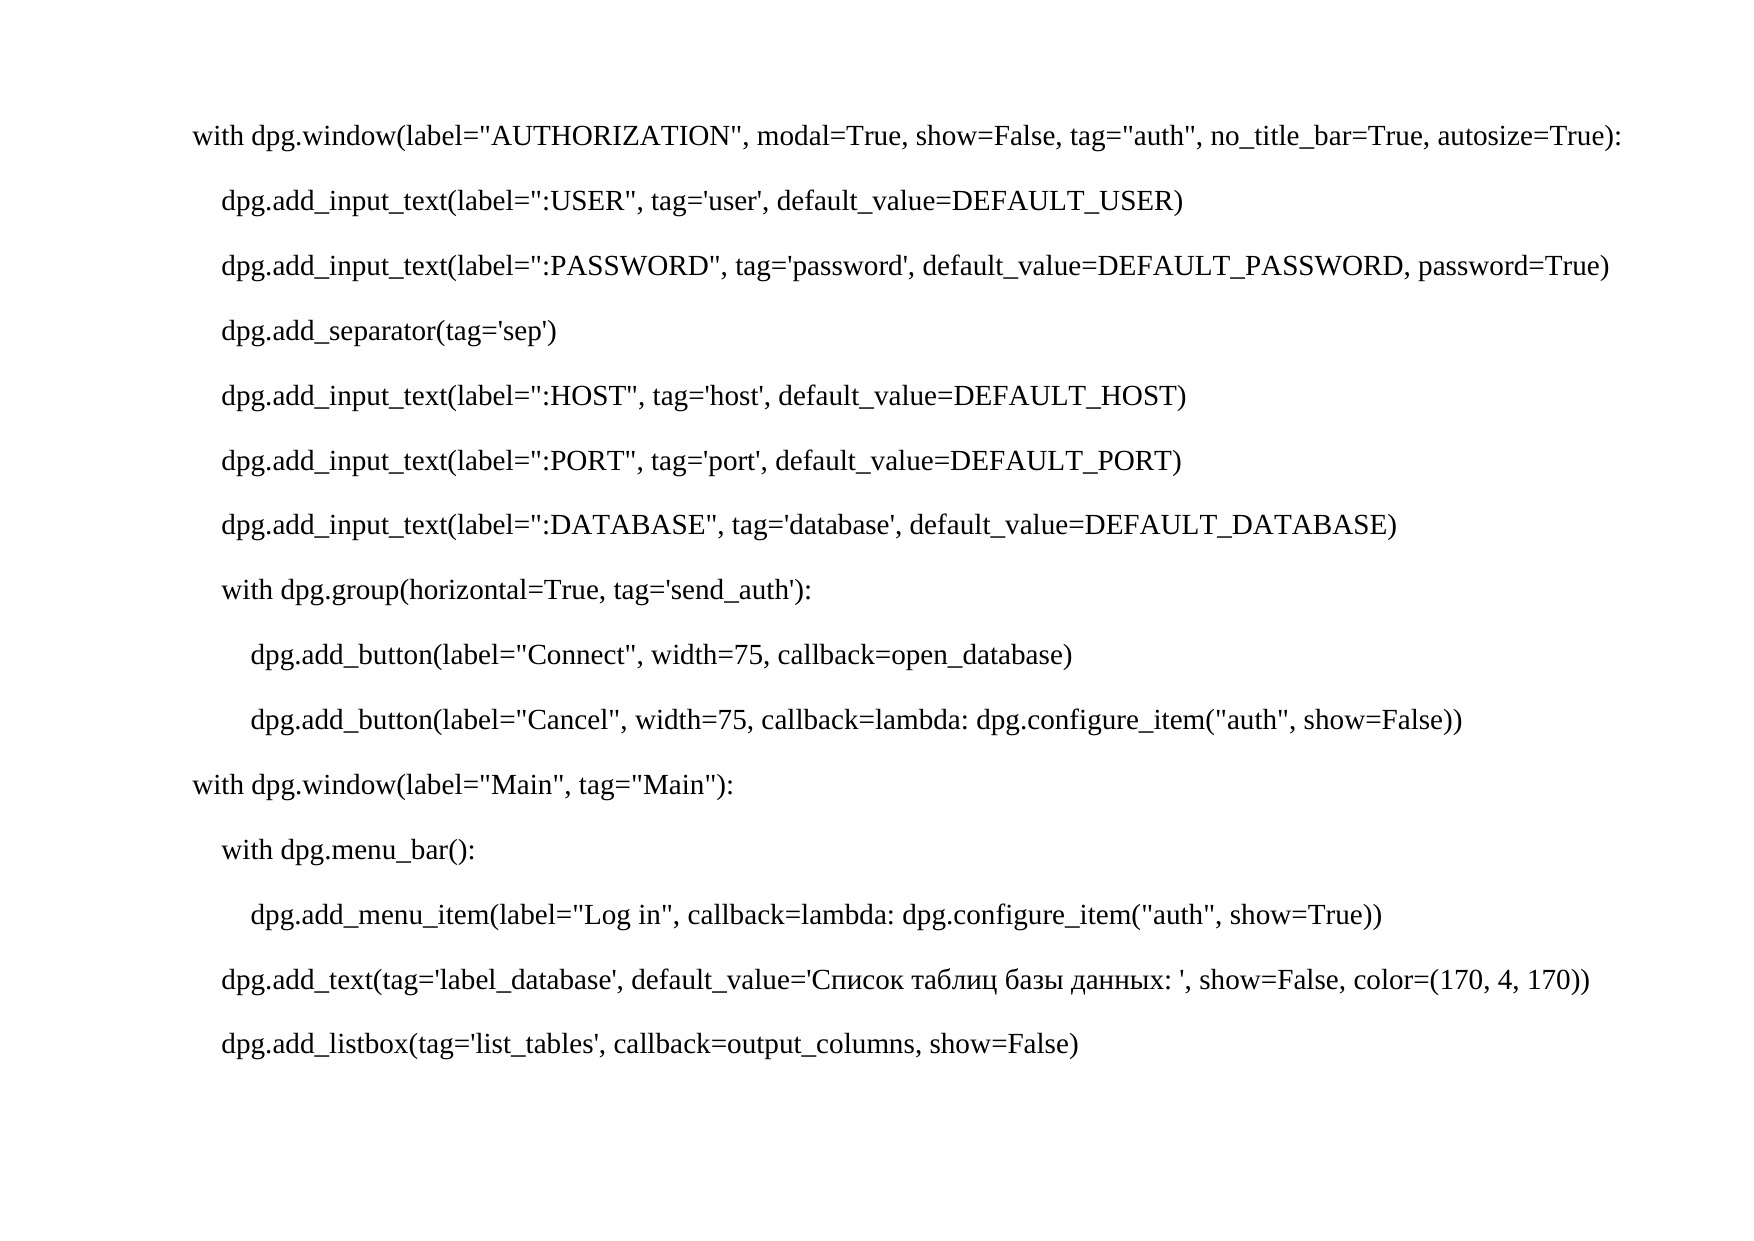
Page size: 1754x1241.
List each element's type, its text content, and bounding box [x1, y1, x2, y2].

text dpg.add_listbox(tag='list_tables', callback=output_columns, show=False) [118, 1027, 1636, 1060]
text dpg.add_menu_item(label="Log in", callback=lambda: dpg.configure_item("auth", show=True)) [118, 897, 1636, 930]
text with dpg.group(horizontal=True, tag='send_auth'): [118, 572, 1636, 606]
text with dpg.menu_bar(): [118, 832, 1636, 866]
text dpg.add_input_text(label=":HOST", tag='host', default_value=DEFAULT_HOST) [118, 378, 1636, 411]
text with dpg.window(label="Main", tag="Main"): [118, 767, 1636, 801]
text with dpg.window(label="AUTHORIZATION", modal=True, show=False, tag="auth", no_title_bar=True, autosize=True): [118, 118, 1636, 152]
text dpg.add_input_text(label=":PASSWORD", tag='password', default_value=DEFAULT_PASSWORD, password=True) [118, 248, 1636, 281]
text dpg.add_input_text(label=":USER", tag='user', default_value=DEFAULT_USER) [118, 183, 1636, 217]
text dpg.add_text(tag='label_database', default_value='Список таблиц базы данных: ', show=False, color=(170, 4, 170)) [118, 962, 1636, 995]
text dpg.add_input_text(label=":PORT", tag='port', default_value=DEFAULT_PORT) [118, 443, 1636, 476]
text dpg.add_button(label="Cancel", width=75, callback=lambda: dpg.configure_item("auth", show=False)) [118, 702, 1636, 736]
text dpg.add_separator(tag='sep') [118, 313, 1636, 346]
text dpg.add_input_text(label=":DATABASE", tag='database', default_value=DEFAULT_DATABASE) [118, 507, 1636, 541]
text dpg.add_button(label="Connect", width=75, callback=open_database) [118, 637, 1636, 671]
